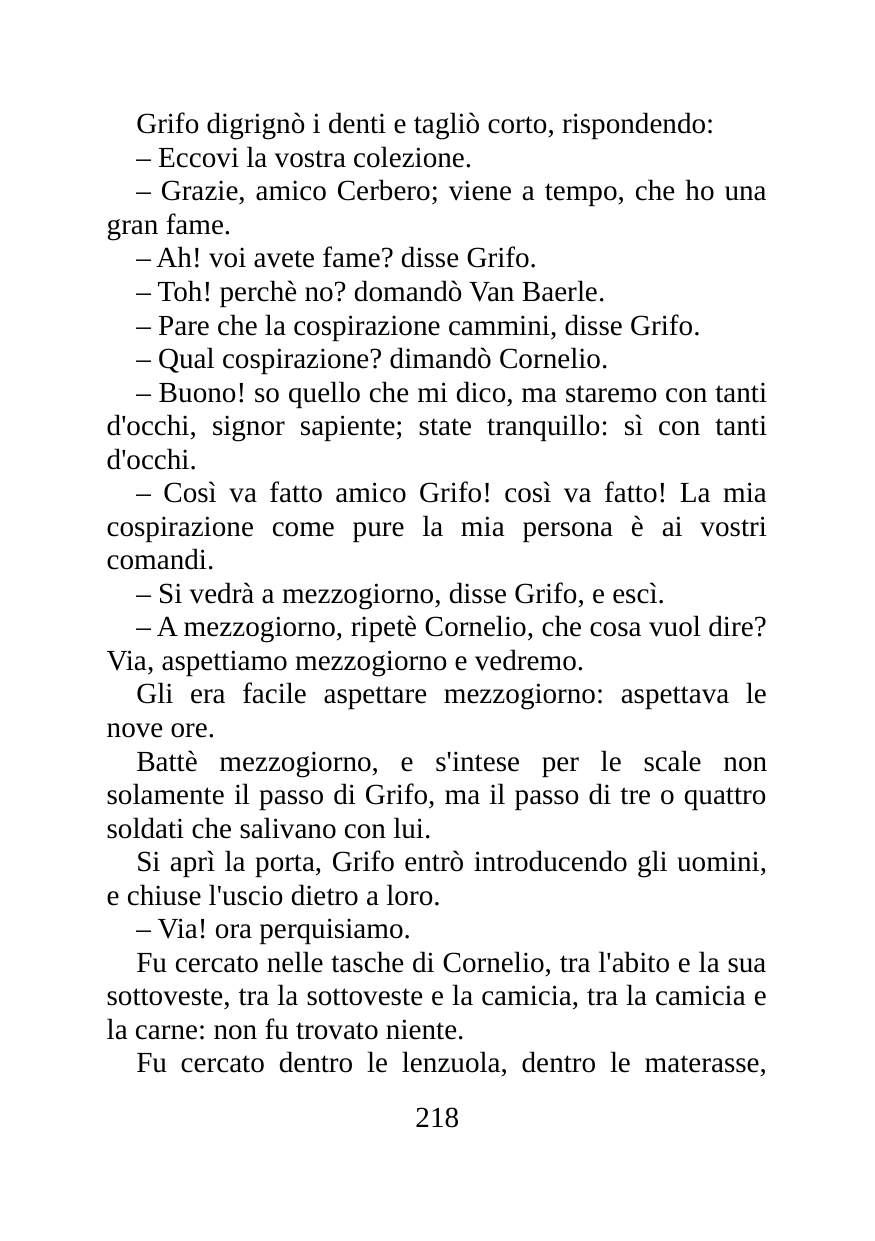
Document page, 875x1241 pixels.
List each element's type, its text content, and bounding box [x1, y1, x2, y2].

text ‒ Qual cospirazione? dimandò Cornelio. [106, 341, 768, 375]
text ‒ Buono! so quello che mi dico, ma staremo con tanti d'occhi, signor sapiente; state tranquillo: sì con tanti d'occhi. [106, 375, 768, 475]
text ‒ Così va fatto amico Grifo! così va fatto! La mia cospirazione come pure la mia persona è ai vostri comandi. [106, 475, 768, 576]
text ‒ Toh! perchè no? domandò Van Baerle. [106, 274, 768, 308]
text Si aprì la porta, Grifo entrò introducendo gli uomini, e chiuse l'uscio dietro a loro. [106, 844, 768, 911]
text ‒ Si vedrà a mezzogiorno, disse Grifo, e escì. [106, 576, 768, 609]
text ‒ Grazie, amico Cerbero; viene a tempo, che ho una gran fame. [106, 173, 768, 241]
text Gli era facile aspettare mezzogiorno: aspettava le nove ore. [106, 677, 768, 744]
text Grifo digrignò i denti e tagliò corto, rispondendo: [106, 106, 768, 140]
text ‒ Ah! voi avete fame? disse Grifo. [106, 241, 768, 274]
text Battè mezzogiorno, e s'intese per le scale non solamente il passo di Grifo, ma il passo di tre o quattro soldati che salivano con lui. [106, 744, 768, 844]
text ‒ Eccovi la vostra colezione. [106, 140, 768, 173]
text ‒ Via! ora perquisiamo. [106, 911, 768, 945]
text ‒ A mezzogiorno, ripetè Cornelio, che cosa vuol dire? Via, aspettiamo mezzogiorno e vedremo. [106, 609, 768, 677]
text Fu cercato nelle tasche di Cornelio, tra l'abito e la sua sottoveste, tra la sottoveste e la camicia, tra la camicia e la carne: non fu trovato niente. [106, 945, 768, 1046]
text Fu cercato dentro le lenzuola, dentro le materasse, [106, 1046, 768, 1079]
text ‒ Pare che la cospirazione cammini, disse Grifo. [106, 308, 768, 341]
